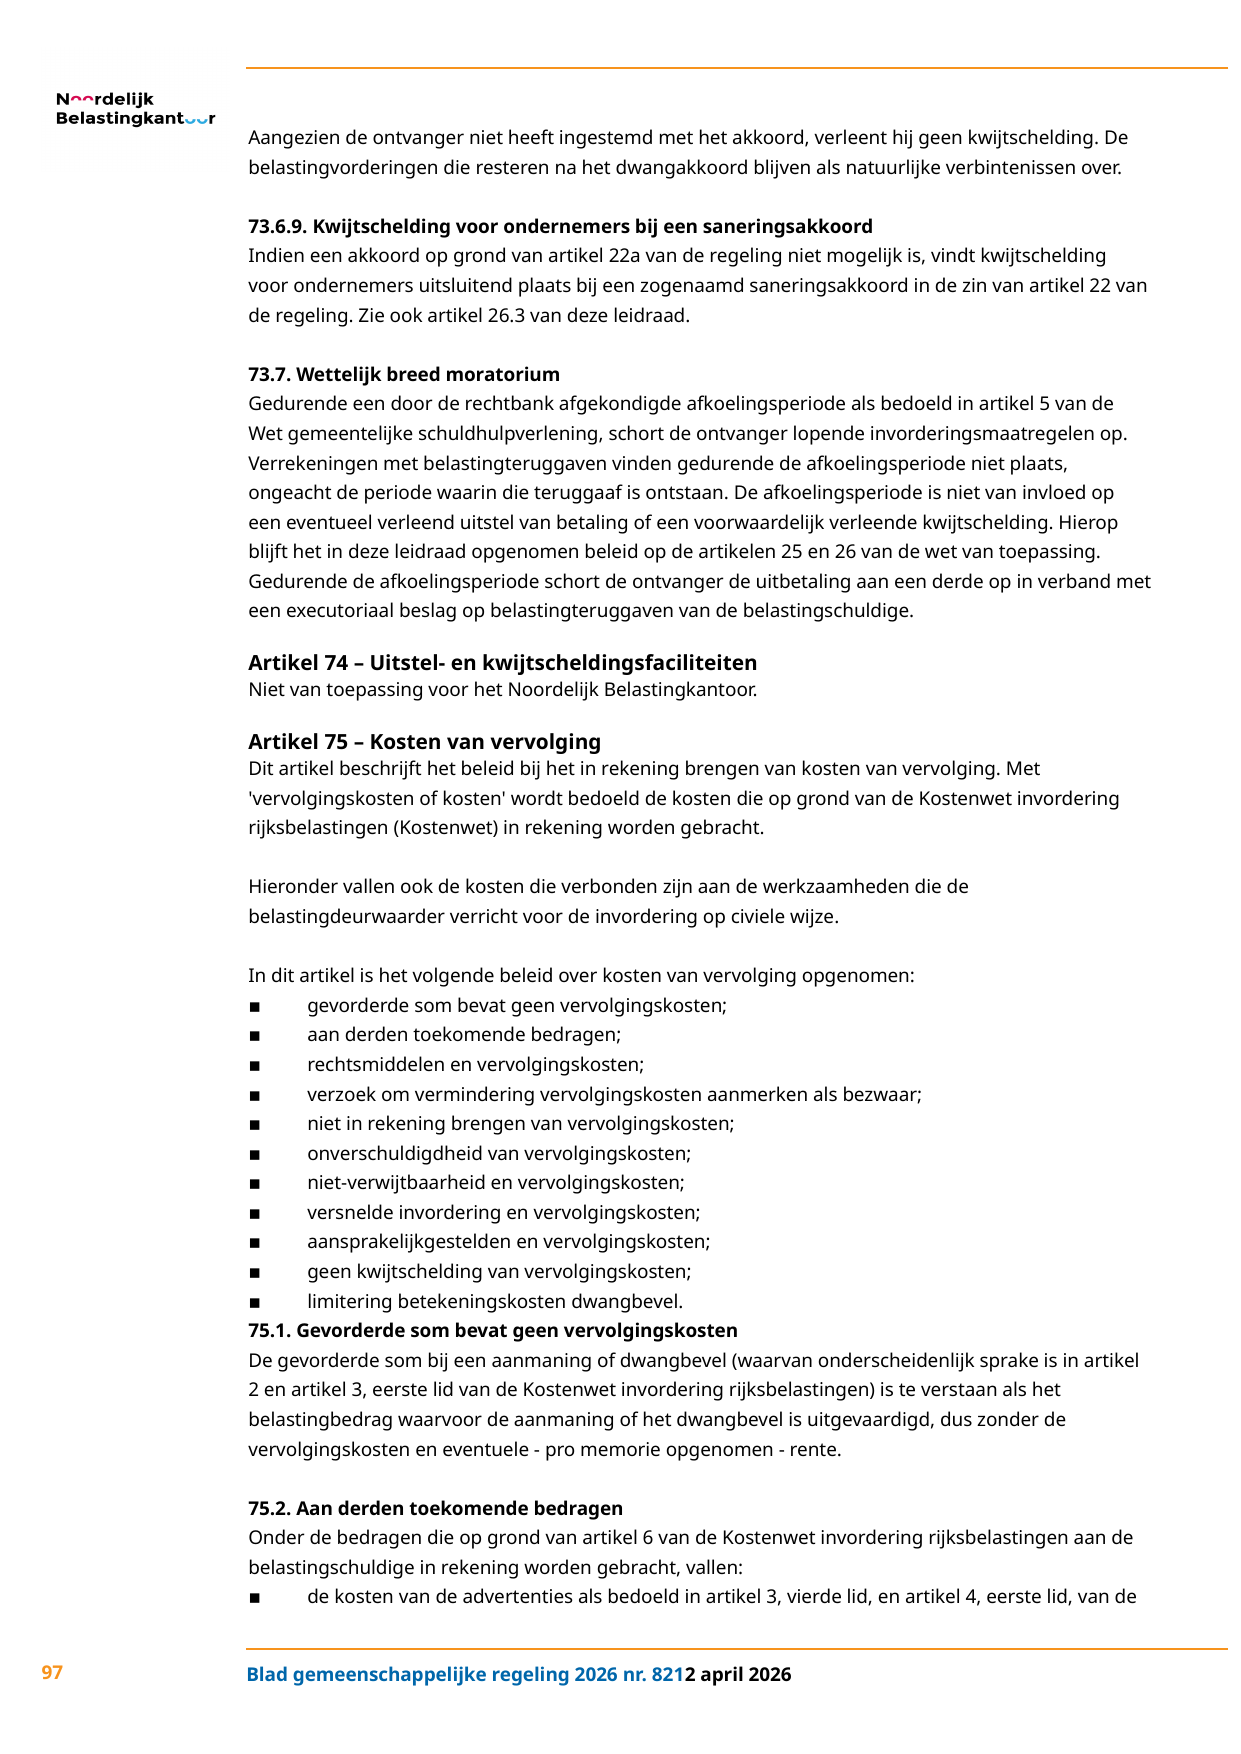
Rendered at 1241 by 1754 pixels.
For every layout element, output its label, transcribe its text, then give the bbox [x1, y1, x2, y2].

list geen kwijtschelding van vervolgingskosten; [248, 1258, 1152, 1284]
text Aangezien de ontvanger niet heeft ingestemd met het akkoord, verleent hij geen kwijtschelding. De belastingvorderingen die resteren na het dwangakkoord blijven als natuurlijke verbintenissen over. [248, 124, 1152, 180]
text 73.6.9. Kwijtschelding voor ondernemers bij een saneringsakkoord [248, 213, 1152, 239]
list onverschuldigdheid van vervolgingskosten; [248, 1140, 1152, 1166]
text Indien een akkoord op grond van artikel 22a van de regeling niet mogelijk is, vindt kwijtschelding voor ondernemers uitsluitend plaats bij een zogenaamd saneringsakkoord in de zin van artikel 22 van de regeling. Zie ook artikel 26.3 van deze leidraad. [248, 243, 1152, 328]
list limitering betekeningskosten dwangbevel. [248, 1288, 1152, 1314]
list gevorderde som bevat geen vervolgingskosten; [248, 992, 1152, 1018]
picture [41, 47, 231, 172]
list aansprakelijkgestelden en vervolgingskosten; [248, 1229, 1152, 1254]
text Niet van toepassing voor het Noordelijk Belastingkantoor. [248, 677, 1152, 702]
list rechtsmiddelen en vervolgingskosten; [248, 1051, 1152, 1077]
list verzoek om vermindering vervolgingskosten aanmerken als bezwaar; [248, 1081, 1152, 1107]
text 75.1. Gevorderde som bevat geen vervolgingskosten [248, 1317, 1152, 1343]
list versnelde invordering en vervolgingskosten; [248, 1199, 1152, 1225]
text Artikel 74 – Uitstel- en kwijtscheldingsfaciliteiten [248, 648, 1152, 677]
text 73.7. Wettelijk breed moratorium [248, 361, 1152, 387]
text Artikel 75 – Kosten van vervolging [248, 727, 1152, 755]
text Onder de bedragen die op grond van artikel 6 van de Kostenwet invordering rijksbelastingen aan de belastingschuldige in rekening worden gebracht, vallen: [248, 1524, 1152, 1580]
text In dit artikel is het volgende beleid over kosten van vervolging opgenomen: [248, 962, 1152, 988]
list niet-verwijtbaarheid en vervolgingskosten; [248, 1169, 1152, 1195]
text Gedurende een door de rechtbank afgekondigde afkoelingsperiode als bedoeld in artikel 5 van de Wet gemeentelijke schuldhulpverlening, schort de ontvanger lopende invorderingsmaatregelen op. Verrekeningen met belastingteruggaven vinden gedurende de afkoelingsperiode niet plaats, ongeacht de periode waarin die teruggaaf is ontstaan. De afkoelingsperiode is niet van invloed op een eventueel verleend uitstel van betaling of een voorwaardelijk verleende kwijtschelding. Hierop blijft het in deze leidraad opgenomen beleid op de artikelen 25 en 26 van de wet van toepassing. Gedurende de afkoelingsperiode schort de ontvanger de uitbetaling aan een derde op in verband met een executoriaal beslag op belastingteruggaven van de belastingschuldige. [248, 391, 1152, 623]
list de kosten van de advertenties als bedoeld in artikel 3, vierde lid, en artikel 4, eerste lid, van de [248, 1584, 1152, 1609]
text 75.2. Aan derden toekomende bedragen [248, 1495, 1152, 1521]
text De gevorderde som bij een aanmaning of dwangbevel (waarvan onderscheidenlijk sprake is in artikel 2 en artikel 3, eerste lid van de Kostenwet invordering rijksbelastingen) is te verstaan als het belastingbedrag waarvoor de aanmaning of het dwangbevel is uitgevaardigd, dus zonder de vervolgingskosten en eventuele - pro memorie opgenomen - rente. [248, 1347, 1152, 1462]
text Hieronder vallen ook de kosten die verbonden zijn aan de werkzaamheden die de belastingdeurwaarder verricht voor de invordering op civiele wijze. [248, 874, 1152, 929]
list aan derden toekomende bedragen; [248, 1022, 1152, 1047]
text Dit artikel beschrijft het beleid bij het in rekening brengen van kosten van vervolging. Met 'vervolgingskosten of kosten' wordt bedoeld de kosten die op grond van de Kostenwet invordering rijksbelastingen (Kostenwet) in rekening worden gebracht. [248, 755, 1152, 840]
list niet in rekening brengen van vervolgingskosten; [248, 1110, 1152, 1136]
